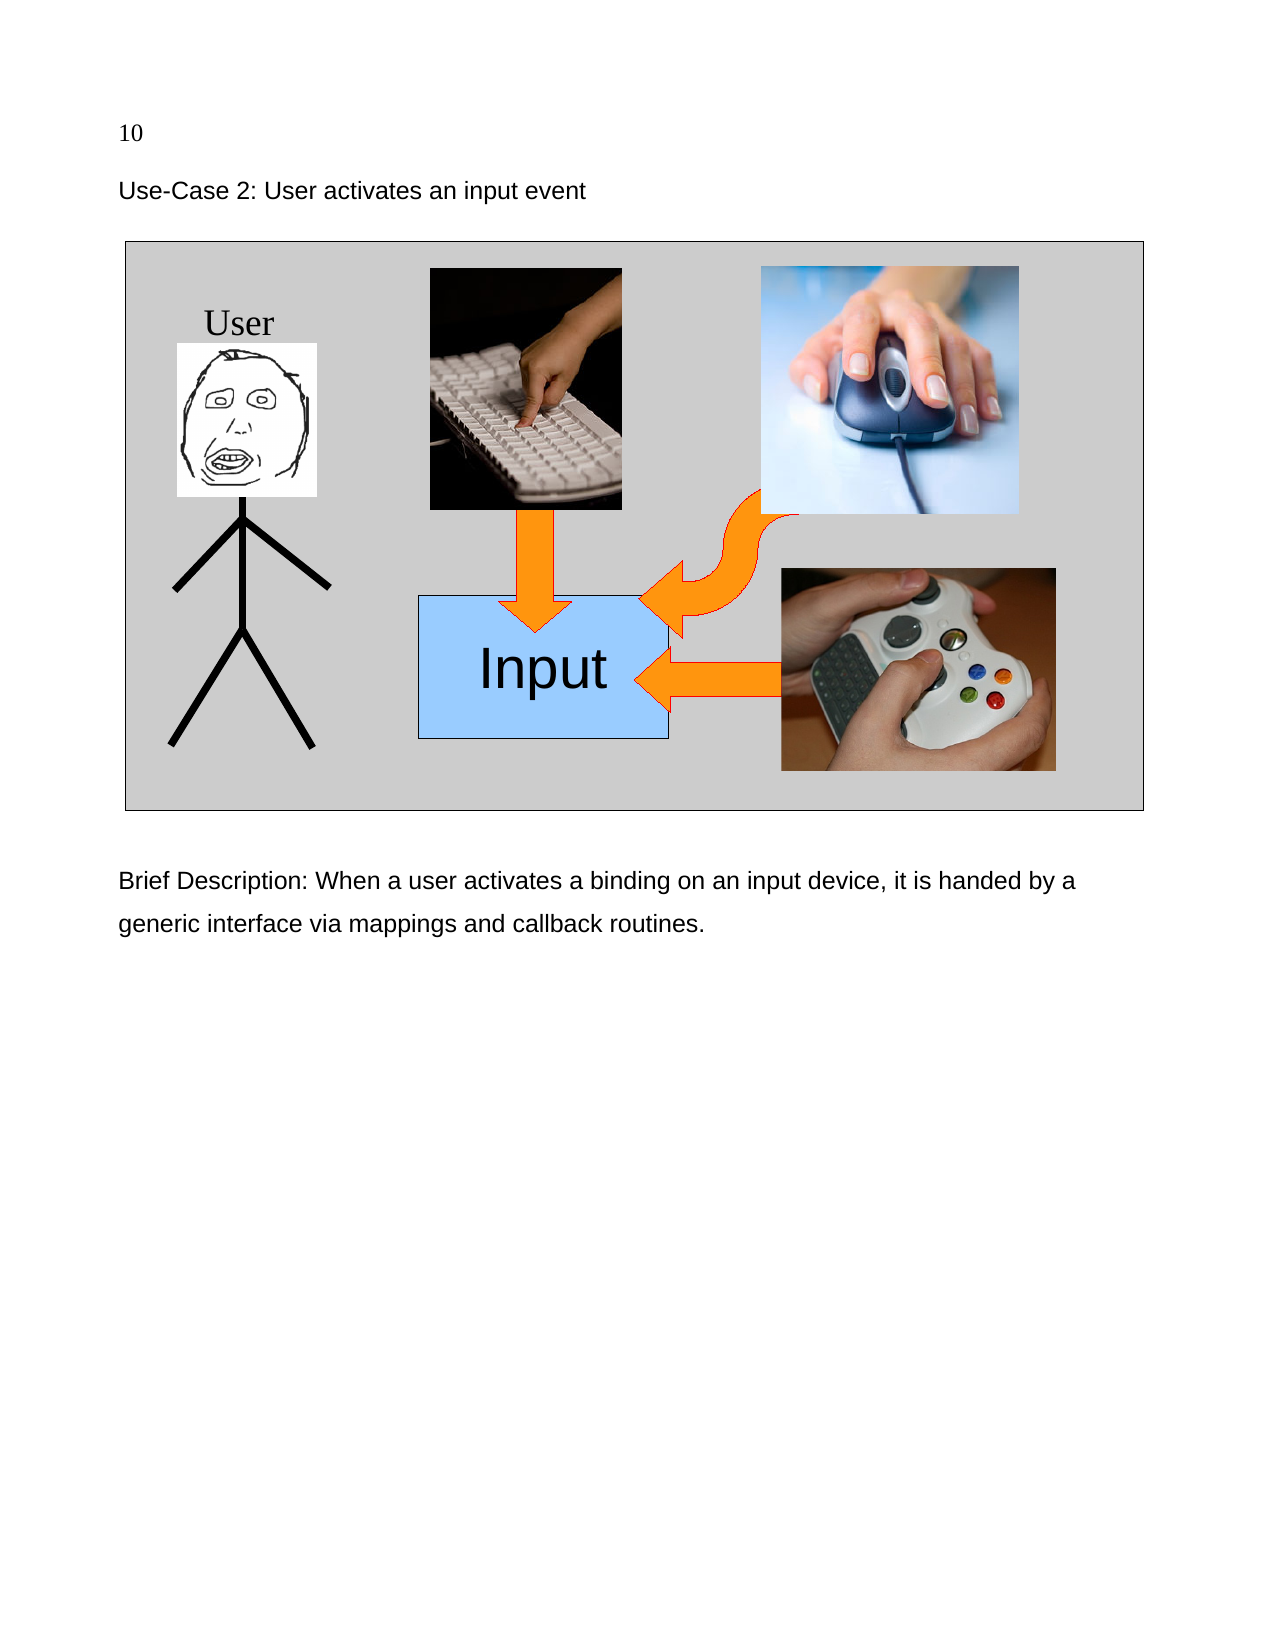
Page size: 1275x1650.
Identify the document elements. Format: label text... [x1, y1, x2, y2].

text Brief Description: When a user activates a binding on an input device, it is handed by a generic interface via mappings and callback routines. [118, 866, 1157, 938]
picture [761, 266, 1019, 514]
picture [781, 568, 1056, 771]
picture [177, 343, 317, 497]
picture [430, 268, 622, 510]
text Use-Case 2: User activates an input event [118, 176, 1157, 205]
